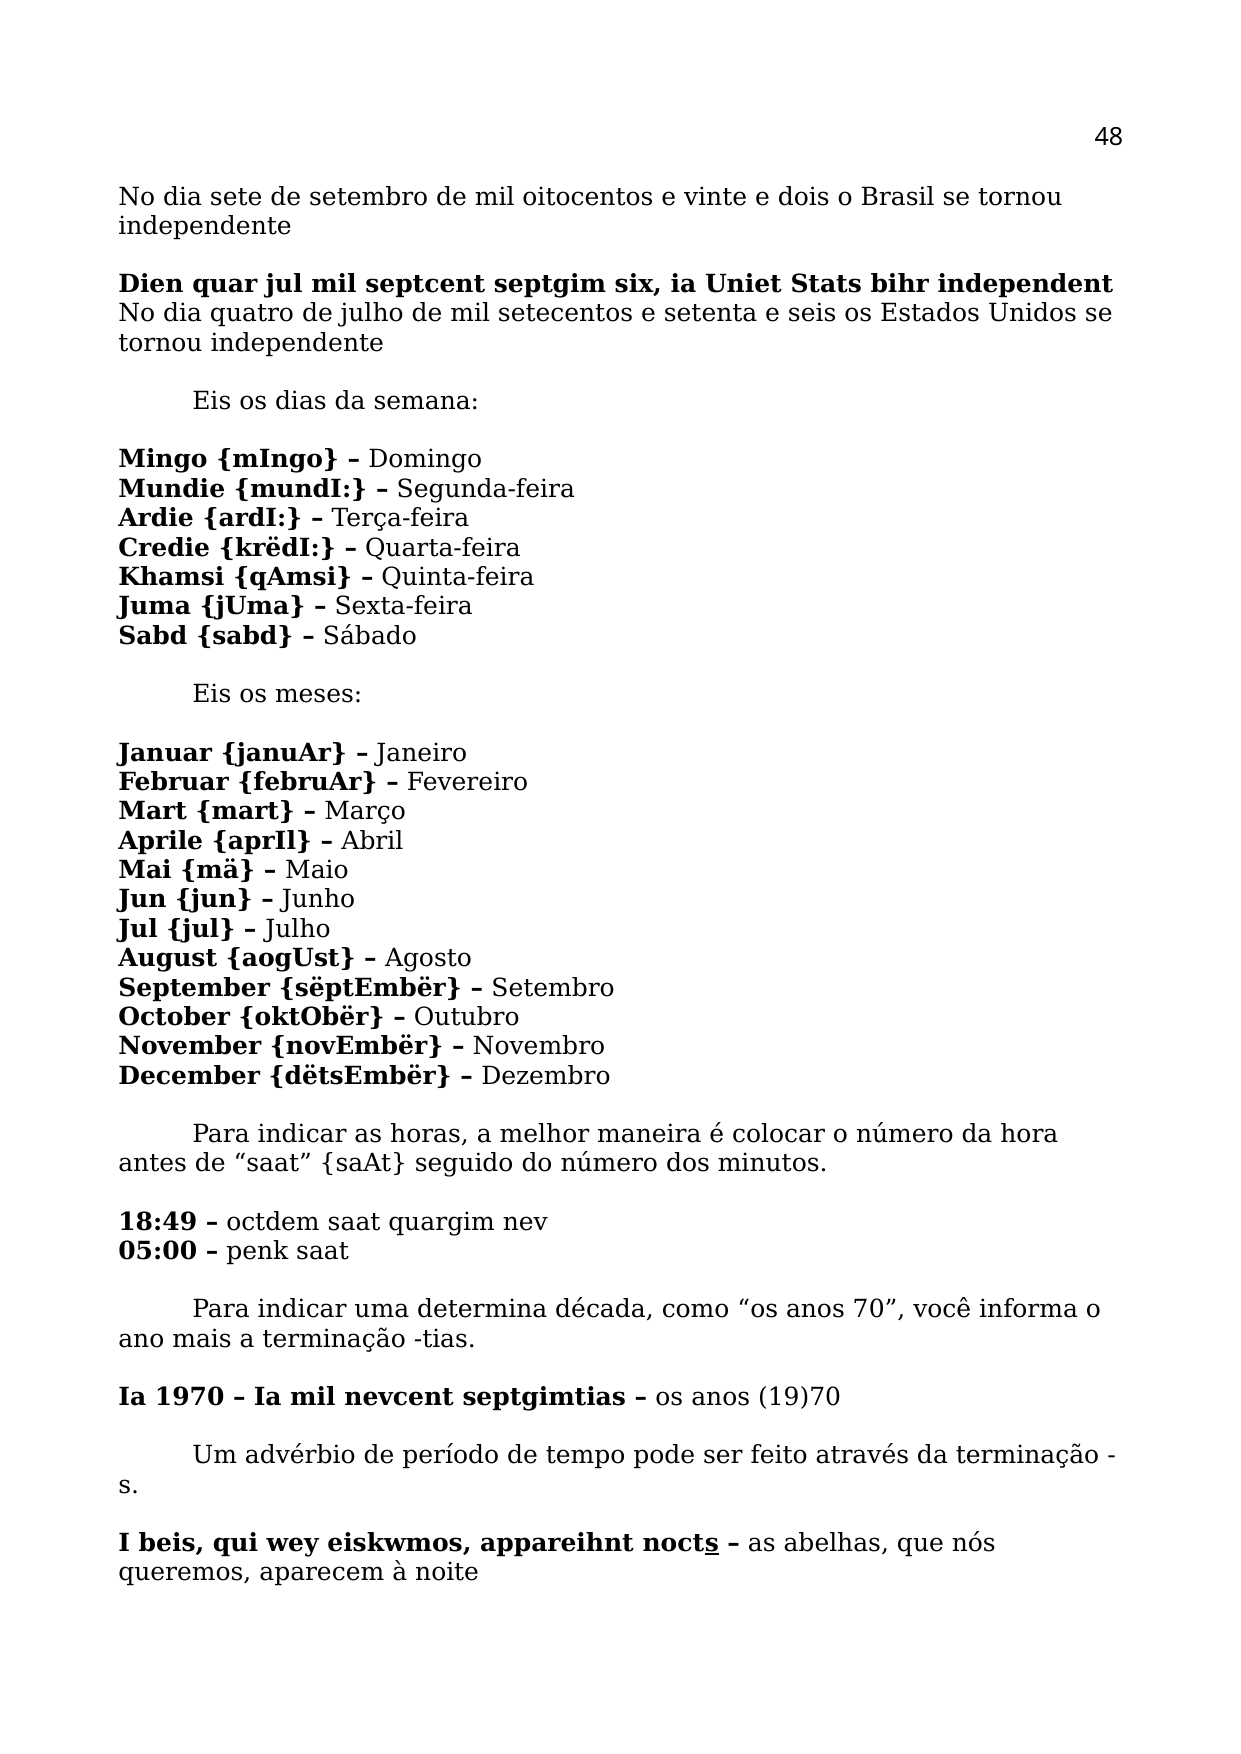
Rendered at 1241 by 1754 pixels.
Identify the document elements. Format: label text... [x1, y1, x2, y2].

text Aprile {aprIl} – Abril [118, 826, 1123, 855]
text Eis os meses: [118, 679, 1123, 708]
text Dien quar jul mil septcent septgim six, ia Uniet Stats bihr independent [118, 269, 1123, 298]
text Mundie {mundI:} – Segunda-feira [118, 474, 1123, 503]
text August {aogUst} – Agosto [118, 943, 1123, 972]
text Khamsi {qAmsi} – Quinta-feira [118, 562, 1123, 591]
text Januar {januAr} – Janeiro [118, 737, 1123, 767]
text Jun {jun} – Junho [118, 884, 1123, 914]
text Mart {mart} – Março [118, 796, 1123, 826]
text Ardie {ardI:} – Terça-feira [118, 503, 1123, 532]
text November {novEmbër} – Novembro [118, 1031, 1123, 1061]
text Eis os dias da semana: [118, 386, 1123, 415]
text No dia quatro de julho de mil setecentos e setenta e seis os Estados Unidos se tornou independente [118, 298, 1123, 357]
text No dia sete de setembro de mil oitocentos e vinte e dois o Brasil se tornou independente [118, 182, 1123, 240]
text Februar {februAr} – Fevereiro [118, 767, 1123, 796]
text Mingo {mIngo} – Domingo [118, 444, 1123, 474]
text Jul {jul} – Julho [118, 914, 1123, 943]
text December {dëtsEmbër} – Dezembro [118, 1061, 1123, 1090]
text I beis, qui wey eiskwmos, appareihnt nocts – as abelhas, que nós queremos, aparecem à noite [118, 1528, 1123, 1587]
text Mai {mä} – Maio [118, 855, 1123, 884]
text Para indicar as horas, a melhor maneira é colocar o número da hora antes de “saat” {saAt} seguido do número dos minutos. [118, 1119, 1123, 1177]
text Sabd {sabd} – Sábado [118, 621, 1123, 650]
text Um advérbio de período de tempo pode ser feito através da terminação -s. [118, 1441, 1123, 1499]
text Juma {jUma} – Sexta-feira [118, 591, 1123, 621]
text September {sëptEmbër} – Setembro [118, 972, 1123, 1002]
text Credie {krëdI:} – Quarta-feira [118, 532, 1123, 562]
text Ia 1970 – Ia mil nevcent septgimtias – os anos (19)70 [118, 1382, 1123, 1411]
text Para indicar uma determina década, como “os anos 70”, você informa o ano mais a terminação -tias. [118, 1294, 1123, 1353]
text 05:00 – penk saat [118, 1236, 1123, 1265]
text 18:49 – octdem saat quargim nev [118, 1207, 1123, 1236]
text October {oktObër} – Outubro [118, 1002, 1123, 1031]
